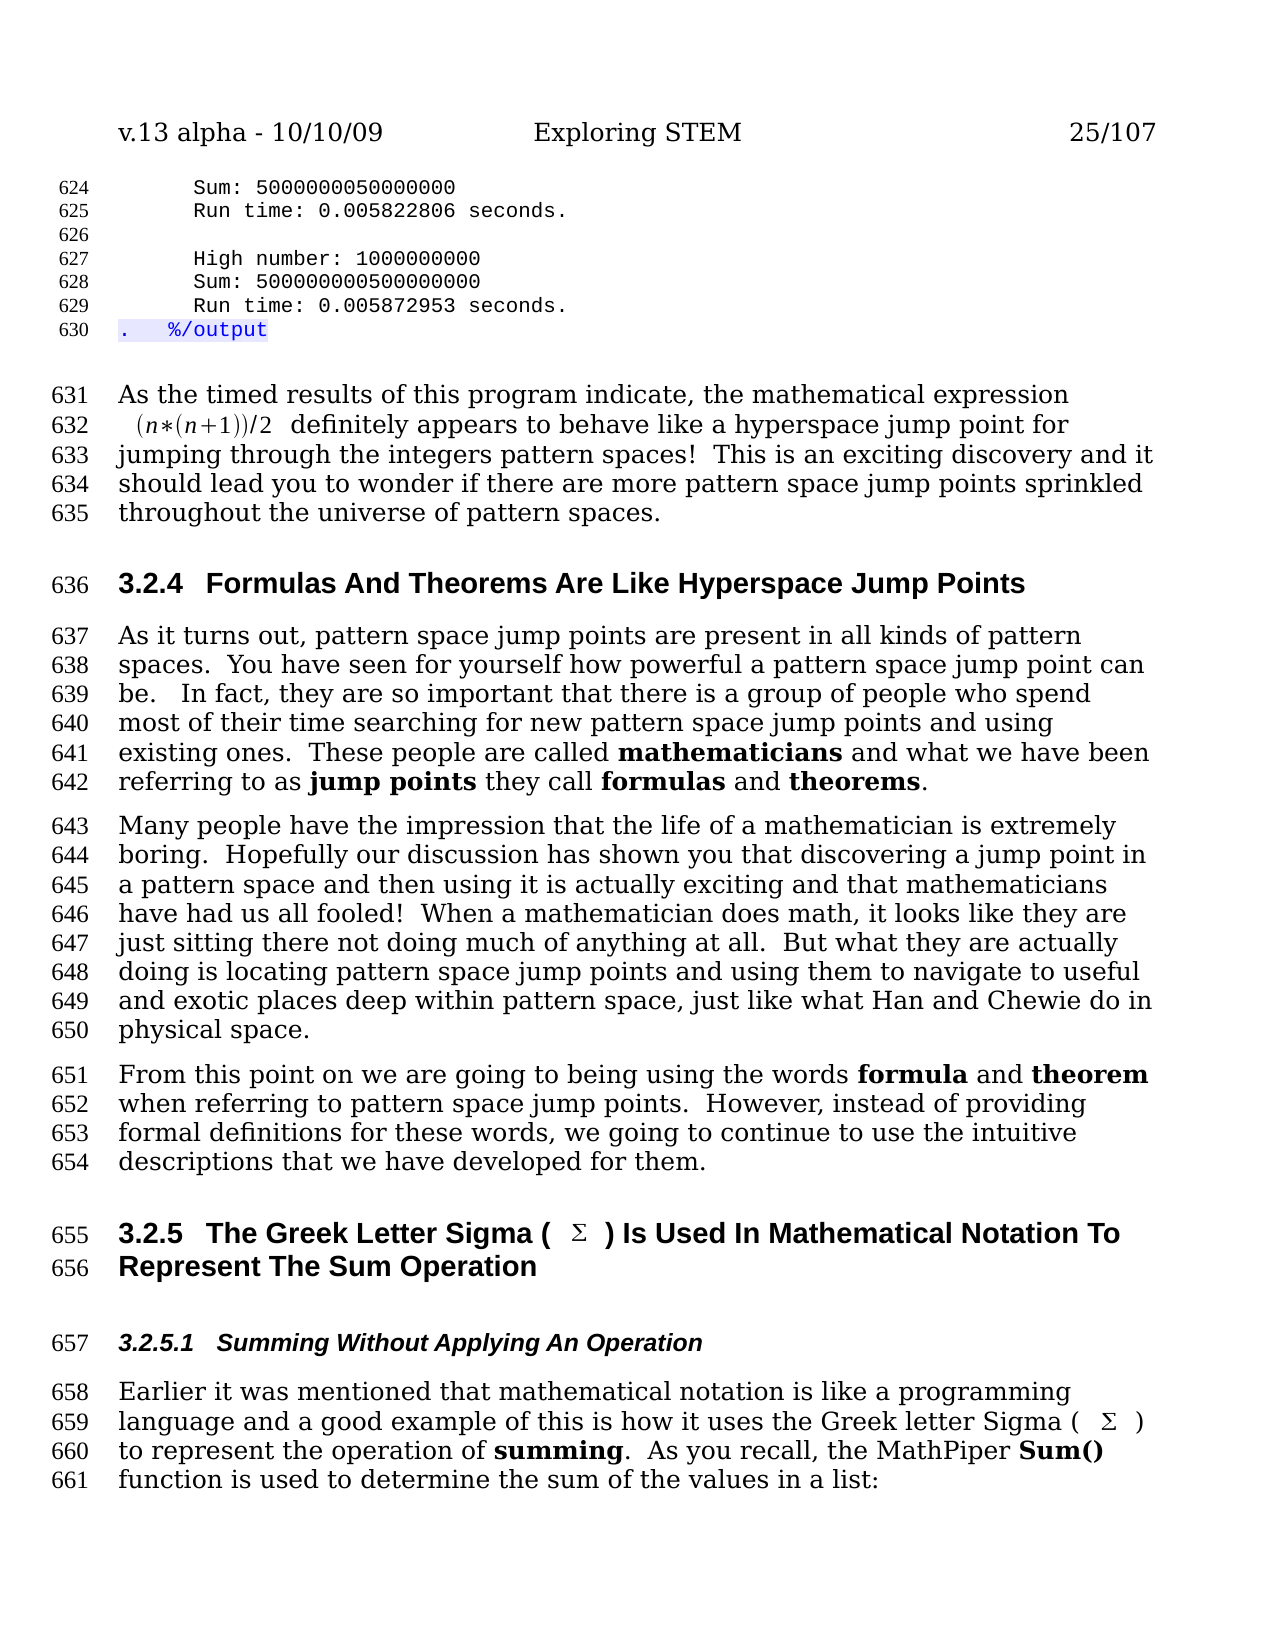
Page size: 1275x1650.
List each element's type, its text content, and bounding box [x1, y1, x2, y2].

text Sum: 5000000050000000 [118, 177, 1157, 200]
text . %/output [118, 319, 1157, 342]
text High number: 1000000000 [118, 248, 1157, 271]
text Sum: 500000000500000000 [118, 271, 1157, 295]
text As it turns out, pattern space jump points are present in all kinds of pattern spaces. You have seen for yourself how powerful a pattern space jump point can be. In fact, they are so important that there is a group of people who spend most of their time searching for new pattern space jump points and using existing ones. These people are called mathematicians and what we have been referring to as jump points they call formulas and theorems. [118, 621, 1157, 796]
text From this point on we are going to being using the words formula and theorem when referring to pattern space jump points. However, instead of providing formal definitions for these words, we going to continue to use the intuitive descriptions that we have developed for them. [118, 1060, 1157, 1177]
text Run time: 0.005872953 seconds. [118, 295, 1157, 319]
subtitle The Greek Letter Sigma () Is Used In Mathematical Notation To Represent The Sum Operation [118, 1216, 1157, 1283]
text As the timed results of this program indicate, the mathematical expressiondefinitely appears to behave like a hyperspace jump point for jumping through the integers pattern spaces! This is an exciting discovery and it should lead you to wonder if there are more pattern space jump points sprinkled throughout the universe of pattern spaces. [118, 381, 1157, 527]
text Run time: 0.005822806 seconds. [118, 200, 1157, 224]
text Earlier it was mentioned that mathematical notation is like a programming language and a good example of this is how it uses the Greek letter Sigma () to represent the operation of summing. As you recall, the MathPiper Sum() function is used to determine the sum of the values in a list: [118, 1377, 1157, 1495]
subtitle Formulas And Theorems Are Like Hyperspace Jump Points [118, 567, 1157, 600]
subtitle Summing Without Applying An Operation [118, 1328, 1157, 1356]
text Many people have the impression that the life of a mathematician is extremely boring. Hopefully our discussion has shown you that discovering a jump point in a pattern space and then using it is actually exciting and that mathematicians have had us all fooled! When a mathematician does math, it looks like they are just sitting there not doing much of anything at all. But what they are actually doing is locating pattern space jump points and using them to navigate to useful and exotic places deep within pattern space, just like what Han and Chewie do in physical space. [118, 811, 1157, 1045]
